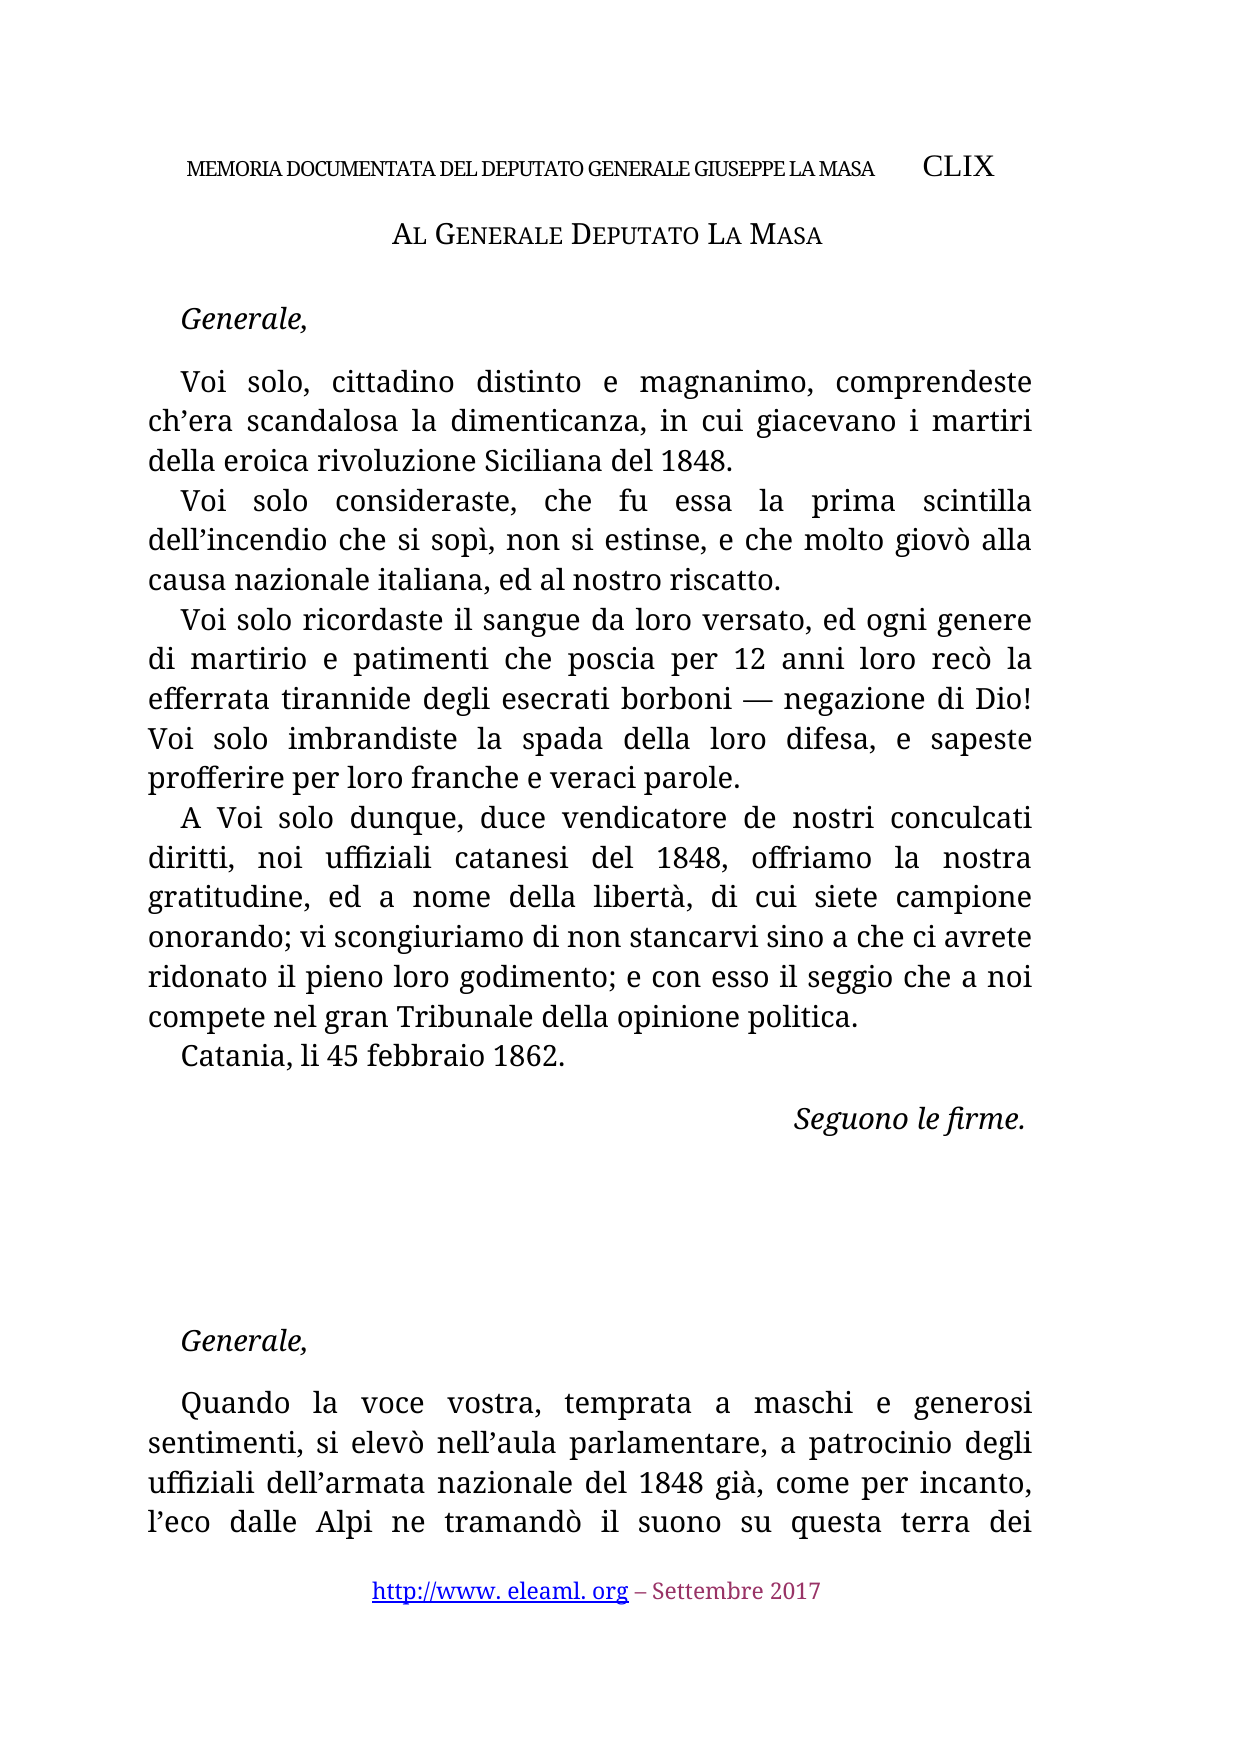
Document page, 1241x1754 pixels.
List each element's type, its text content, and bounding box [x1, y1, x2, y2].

text Seguono le firme. [148, 1098, 1033, 1138]
text Voi solo ricordaste il sangue da loro versato, ed ogni genere di martirio e patimenti che poscia per 12 anni loro recò la efferrata tirannide degli esecrati borboni — negazione di Dio! Voi solo imbrandiste la spada della loro difesa, e sapeste profferire per loro franche e veraci parole. [148, 599, 1033, 797]
text Voi solo consideraste, che fu essa la prima scintilla dell’incendio che si sopì, non si estinse, e che molto giovò alla causa nazionale italiana, ed al nostro riscatto. [148, 480, 1033, 599]
text Quando la voce vostra, temprata a maschi e generosi sentimenti, si elevò nell’aula parlamentare, a patrocinio degli uffiziali dell’armata nazionale del 1848 già, come per incanto, l’eco dalle Alpi ne tramandò il suono su questa terra dei [148, 1383, 1033, 1541]
text Voi solo, cittadino distinto e magnanimo, comprendeste ch’era scandalosa la dimenticanza, in cui giacevano i martiri della eroica rivoluzione Siciliana del 1848. [148, 361, 1033, 480]
text Generale, [148, 1320, 1033, 1360]
text Al Generale Deputato La Masa [148, 213, 1033, 253]
text A Voi solo dunque, duce vendicatore de nostri conculcati diritti, noi uffiziali catanesi del 1848, offriamo la nostra gratitudine, ed a nome della libertà, di cui siete campione onorando; vi scongiuriamo di non stancarvi sino a che ci avrete ridonato il pieno loro godimento; e con esso il seggio che a noi compete nel gran Tribunale della opinione politica. [148, 797, 1033, 1036]
text Generale, [148, 298, 1033, 338]
text Catania, li 45 febbraio 1862. [148, 1036, 1033, 1075]
